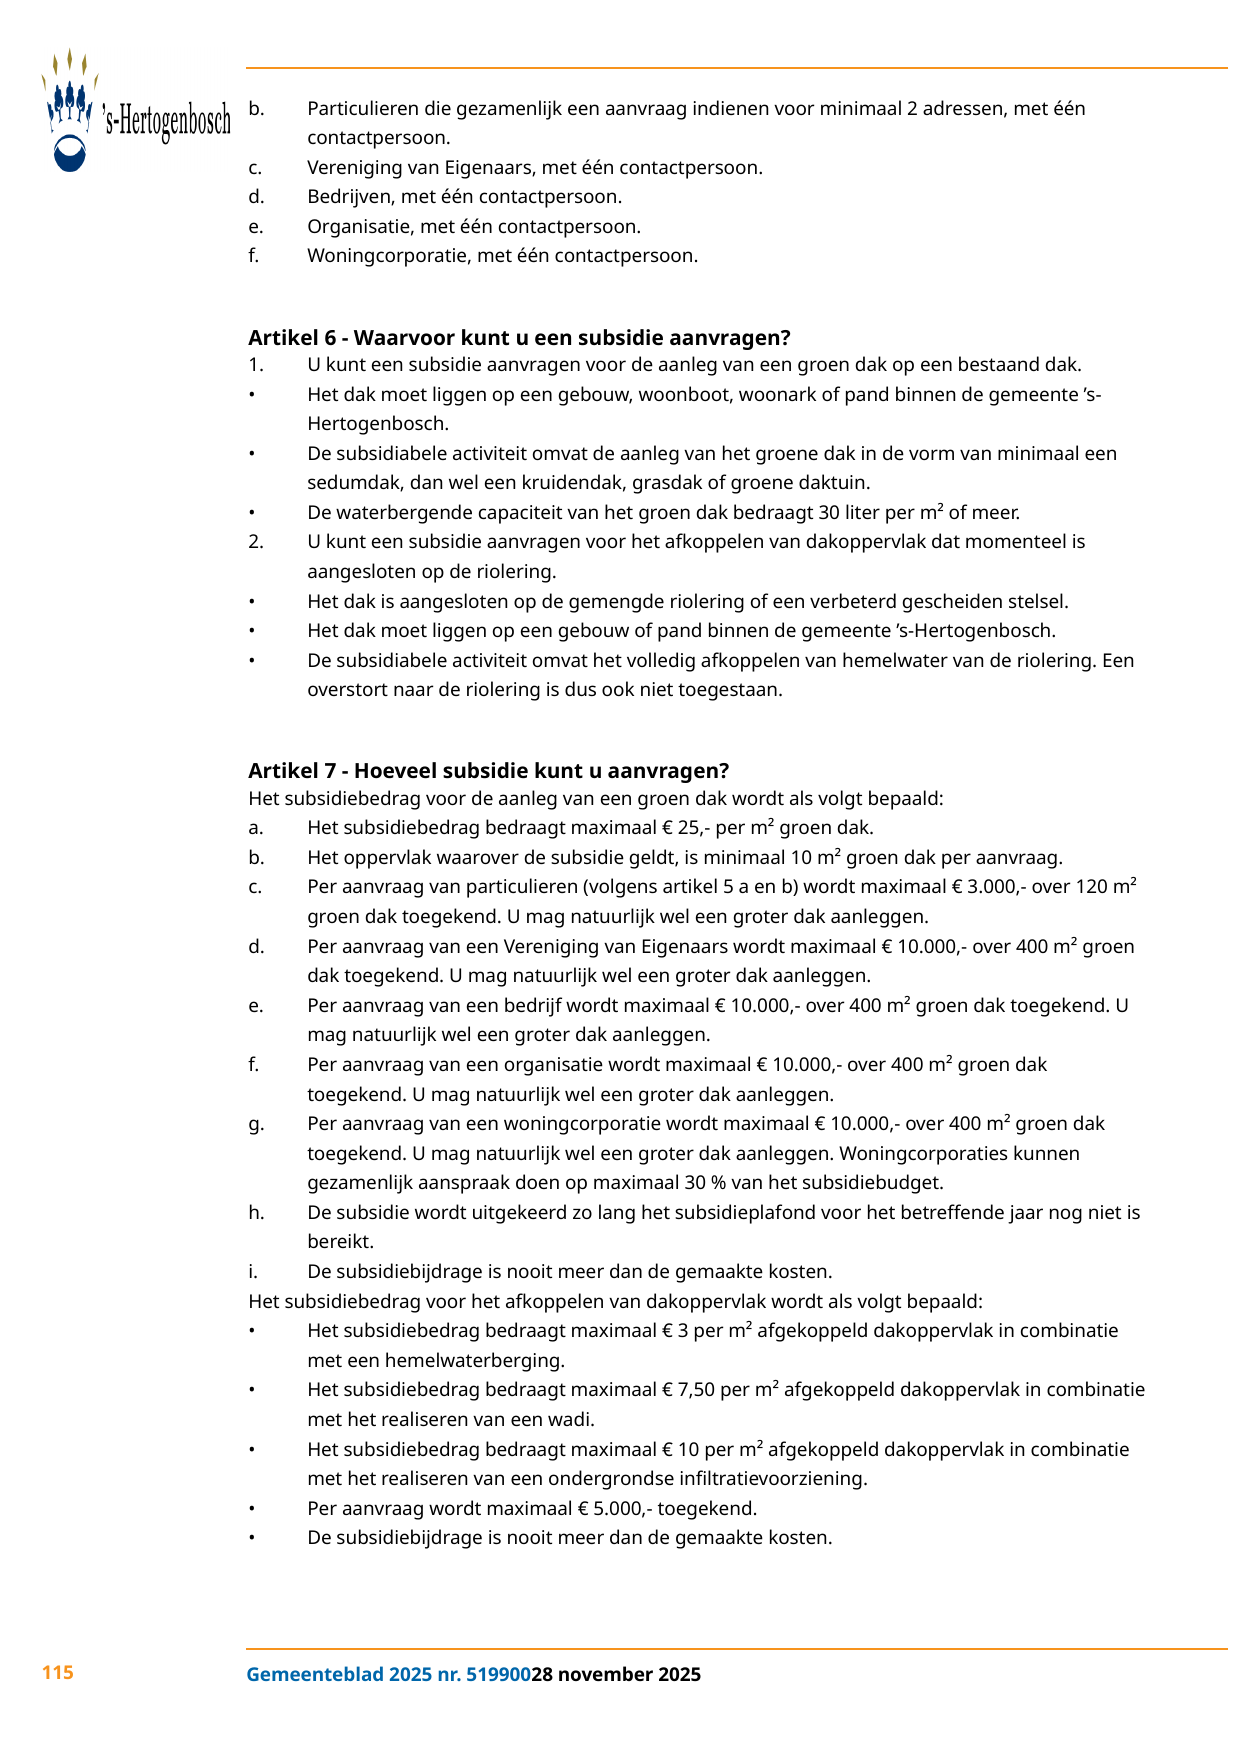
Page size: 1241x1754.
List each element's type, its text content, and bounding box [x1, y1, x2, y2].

list Het oppervlak waarover de subsidie geldt, is minimaal 10 m² groen dak per aanvraag. [248, 844, 1152, 870]
list Bedrijven, met één contactpersoon. [248, 183, 1152, 209]
list Particulieren die gezamenlijk een aanvraag indienen voor minimaal 2 adressen, met één contactpersoon. [248, 95, 1152, 150]
list Het subsidiebedrag bedraagt maximaal € 10 per m² afgekoppeld dakoppervlak in combinatie met het realiseren van een ondergrondse infiltratievoorziening. [248, 1436, 1152, 1491]
text Het subsidiebedrag voor de aanleg van een groen dak wordt als volgt bepaald: [248, 785, 1152, 811]
text Artikel 7 - Hoeveel subsidie kunt u aanvragen? [248, 757, 1152, 785]
list Vereniging van Eigenaars, met één contactpersoon. [248, 154, 1152, 180]
list Organisatie, met één contactpersoon. [248, 213, 1152, 239]
list De subsidiebijdrage is nooit meer dan de gemaakte kosten. [248, 1524, 1152, 1550]
list De subsidiabele activiteit omvat de aanleg van het groene dak in de vorm van minimaal een sedumdak, dan wel een kruidendak, grasdak of groene daktuin. [248, 440, 1152, 495]
list U kunt een subsidie aanvragen voor het afkoppelen van dakoppervlak dat momenteel is aangesloten op de riolering. [248, 529, 1152, 584]
list Per aanvraag van particulieren (volgens artikel 5 a en b) wordt maximaal € 3.000,- over 120 m² groen dak toegekend. U mag natuurlijk wel een groter dak aanleggen. [248, 874, 1152, 929]
text Artikel 6 - Waarvoor kunt u een subsidie aanvragen? [248, 323, 1152, 351]
list U kunt een subsidie aanvragen voor de aanleg van een groen dak op een bestaand dak. [248, 351, 1152, 377]
list Het subsidiebedrag bedraagt maximaal € 3 per m² afgekoppeld dakoppervlak in combinatie met een hemelwaterberging. [248, 1317, 1152, 1373]
list Het dak moet liggen op een gebouw, woonboot, woonark of pand binnen de gemeente ’s-Hertogenbosch. [248, 381, 1152, 436]
list De subsidiebijdrage is nooit meer dan de gemaakte kosten. [248, 1258, 1152, 1284]
text Het subsidiebedrag voor het afkoppelen van dakoppervlak wordt als volgt bepaald: [248, 1288, 1152, 1314]
list De subsidie wordt uitgekeerd zo lang het subsidieplafond voor het betreffende jaar nog niet is bereikt. [248, 1199, 1152, 1254]
list De waterbergende capaciteit van het groen dak bedraagt 30 liter per m² of meer. [248, 499, 1152, 525]
list Woningcorporatie, met één contactpersoon. [248, 243, 1152, 268]
list De subsidiabele activiteit omvat het volledig afkoppelen van hemelwater van de riolering. Een overstort naar de riolering is dus ook niet toegestaan. [248, 647, 1152, 702]
list Het subsidiebedrag bedraagt maximaal € 7,50 per m² afgekoppeld dakoppervlak in combinatie met het realiseren van een wadi. [248, 1377, 1152, 1432]
list Het dak moet liggen op een gebouw of pand binnen de gemeente ’s-Hertogenbosch. [248, 617, 1152, 643]
list Per aanvraag van een Vereniging van Eigenaars wordt maximaal € 10.000,- over 400 m² groen dak toegekend. U mag natuurlijk wel een groter dak aanleggen. [248, 933, 1152, 988]
list Per aanvraag van een organisatie wordt maximaal € 10.000,- over 400 m² groen dak toegekend. U mag natuurlijk wel een groter dak aanleggen. [248, 1051, 1152, 1107]
list Per aanvraag van een bedrijf wordt maximaal € 10.000,- over 400 m² groen dak toegekend. U mag natuurlijk wel een groter dak aanleggen. [248, 992, 1152, 1047]
picture [41, 47, 231, 172]
list Het dak is aangesloten op de gemengde riolering of een verbeterd gescheiden stelsel. [248, 588, 1152, 613]
list Per aanvraag wordt maximaal € 5.000,- toegekend. [248, 1495, 1152, 1521]
list Per aanvraag van een woningcorporatie wordt maximaal € 10.000,- over 400 m² groen dak toegekend. U mag natuurlijk wel een groter dak aanleggen. Woningcorporaties kunnen gezamenlijk aanspraak doen op maximaal 30 % van het subsidiebudget. [248, 1110, 1152, 1195]
list Het subsidiebedrag bedraagt maximaal € 25,- per m² groen dak. [248, 814, 1152, 840]
